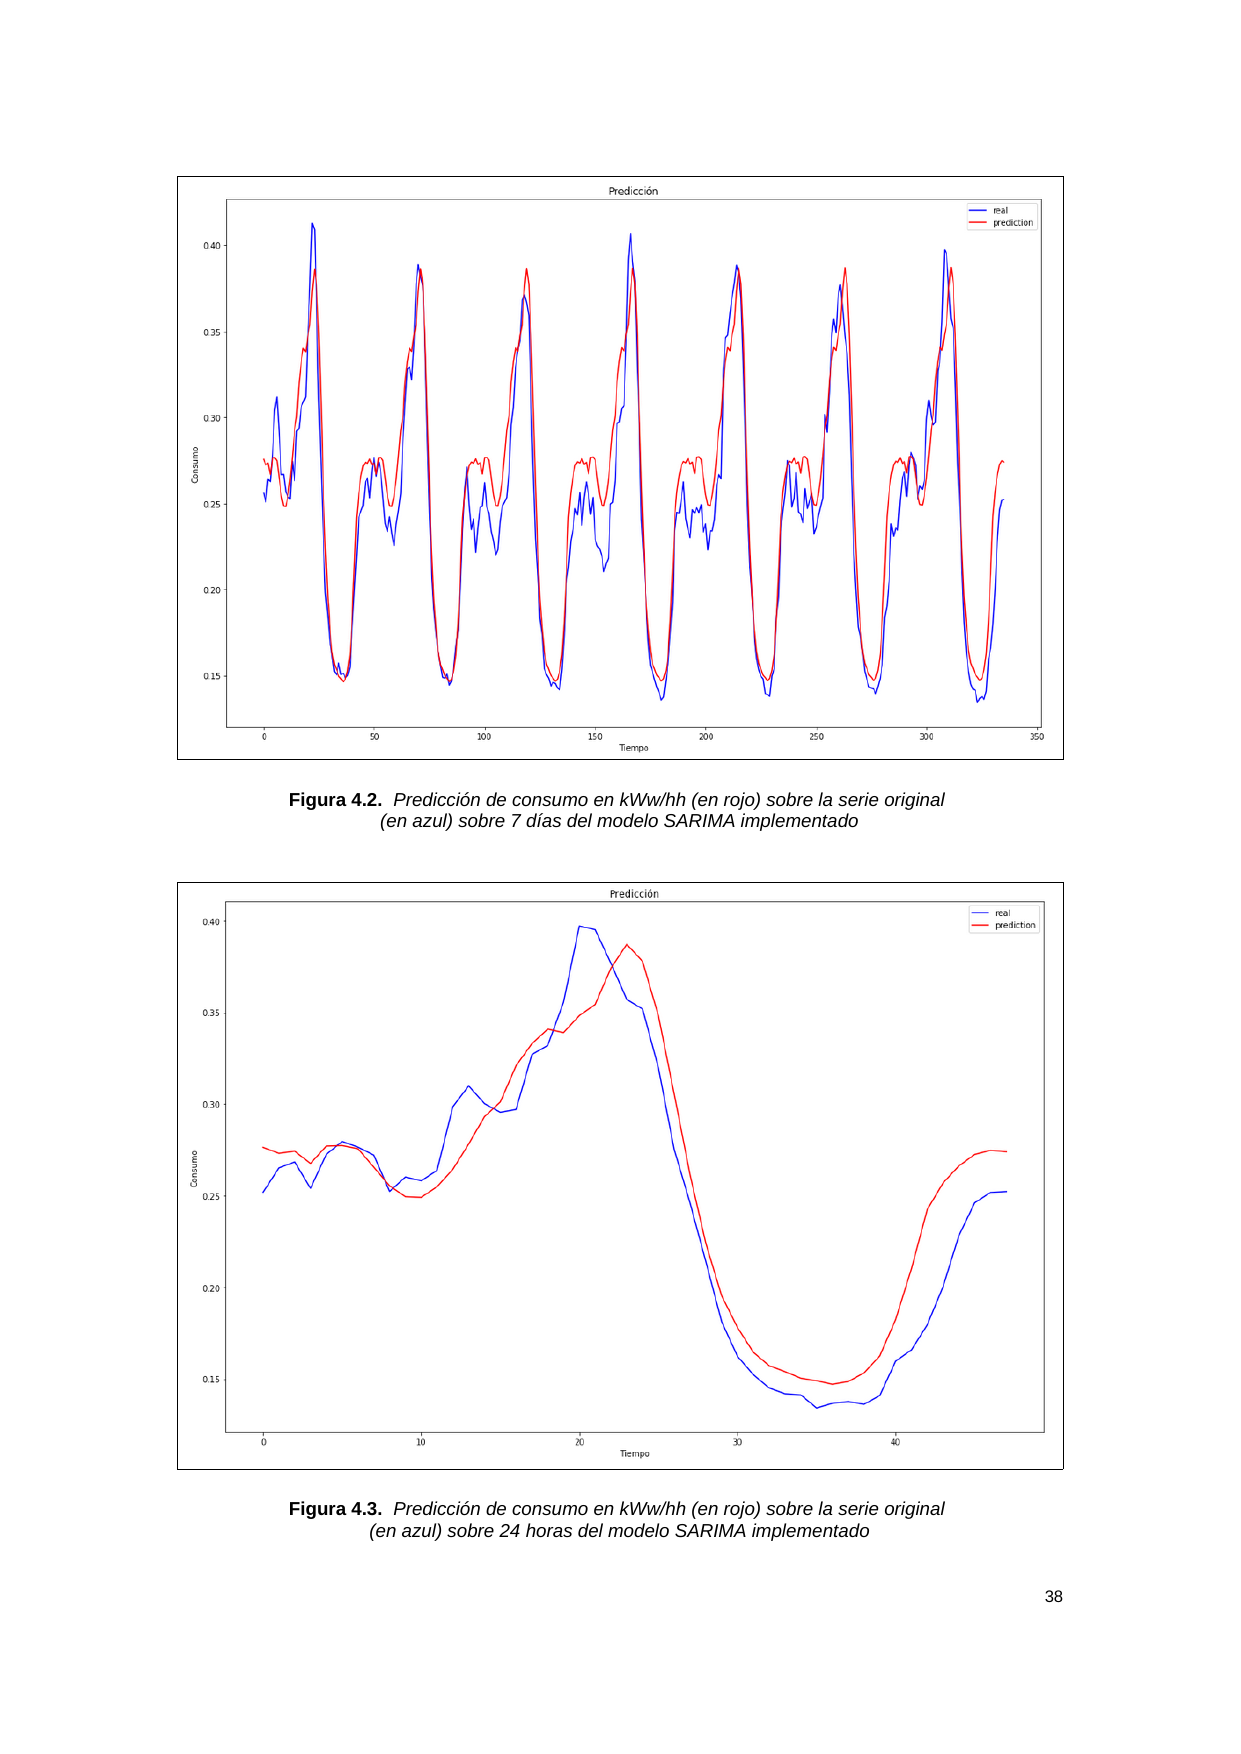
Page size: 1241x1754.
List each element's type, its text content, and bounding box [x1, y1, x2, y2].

text Figura 4.2. Predicción de consumo en kWw/hh (en rojo) sobre la serie original (en azul) sobre 7 días del modelo SARIMA implementado [177, 788, 1063, 831]
text Figura 4.3. Predicción de consumo en kWw/hh (en rojo) sobre la serie original (en azul) sobre 24 horas del modelo SARIMA implementado [177, 1498, 1063, 1541]
picture [180, 179, 1060, 757]
picture [180, 884, 1060, 1467]
